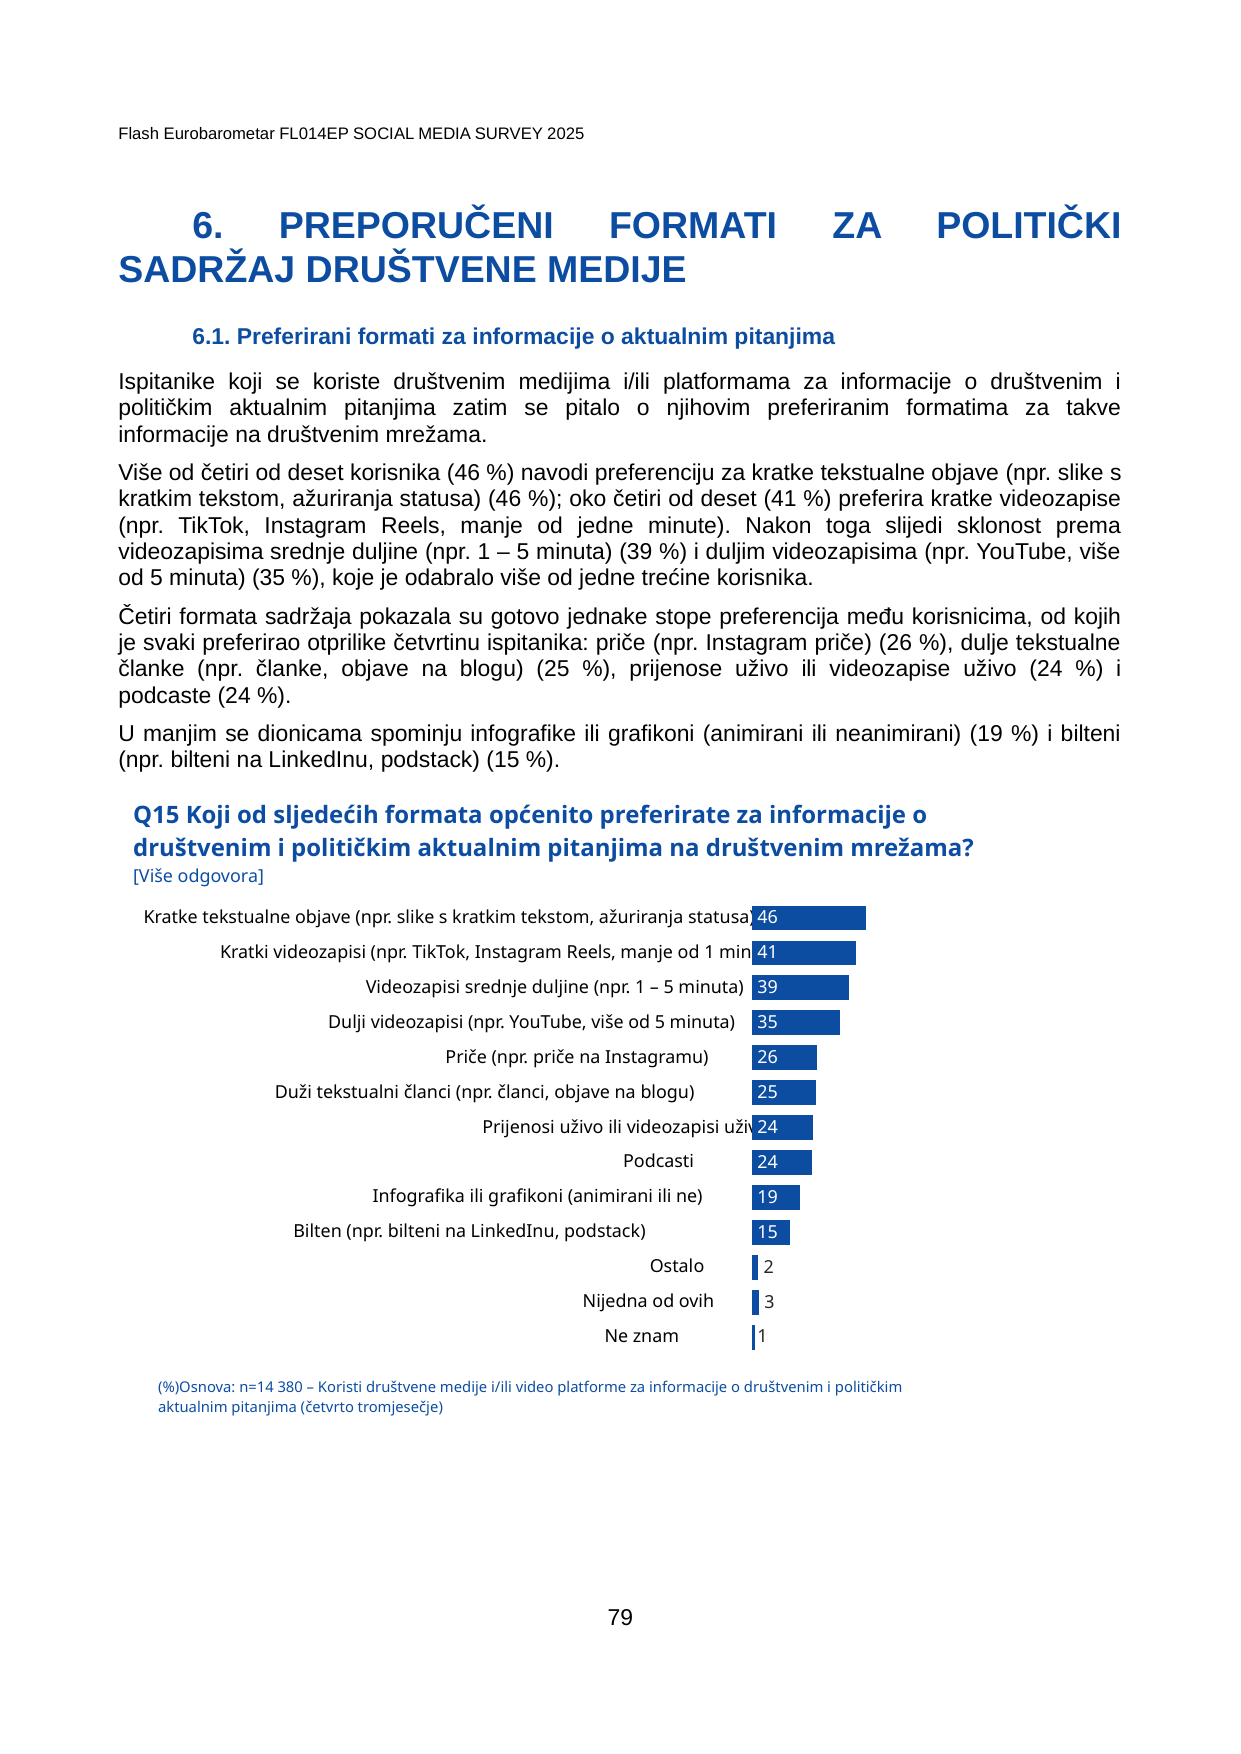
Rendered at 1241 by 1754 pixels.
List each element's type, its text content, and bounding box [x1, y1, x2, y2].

text Ispitanike koji se koriste društvenim medijima i/ili platformama za informacije o društvenim i političkim aktualnim pitanjima zatim se pitalo o njihovim preferiranim formatima za takve informacije na društvenim mrežama. [118, 368, 1122, 447]
text Četiri formata sadržaja pokazala su gotovo jednake stope preferencija među korisnicima, od kojih je svaki preferirao otprilike četvrtinu ispitanika: priče (npr. Instagram priče) (26 %), dulje tekstualne članke (npr. članke, objave na blogu) (25 %), prijenose uživo ili videozapise uživo (24 %) i podcaste (24 %). [118, 603, 1122, 708]
text U manjim se dionicama spominju infografike ili grafikoni (animirani ili neanimirani) (19 %) i bilteni (npr. bilteni na LinkedInu, podstack) (15 %). [118, 720, 1122, 773]
subtitle 6.1. Preferirani formati za informacije o aktualnim pitanjima [118, 323, 1122, 349]
text Više od četiri od deset korisnika (46 %) navodi preferenciju za kratke tekstualne objave (npr. slike s kratkim tekstom, ažuriranja statusa) (46 %); oko četiri od deset (41 %) preferira kratke videozapise (npr. TikTok, Instagram Reels, manje od jedne minute). Nakon toga slijedi sklonost prema videozapisima srednje duljine (npr. 1 – 5 minuta) (39 %) i duljim videozapisima (npr. YouTube, više od 5 minuta) (35 %), koje je odabralo više od jedne trećine korisnika. [118, 459, 1122, 591]
subtitle 6. PREPORUČENI FORMATI ZA POLITIČKI SADRŽAJ DRUŠTVENE MEDIJE [118, 204, 1122, 290]
